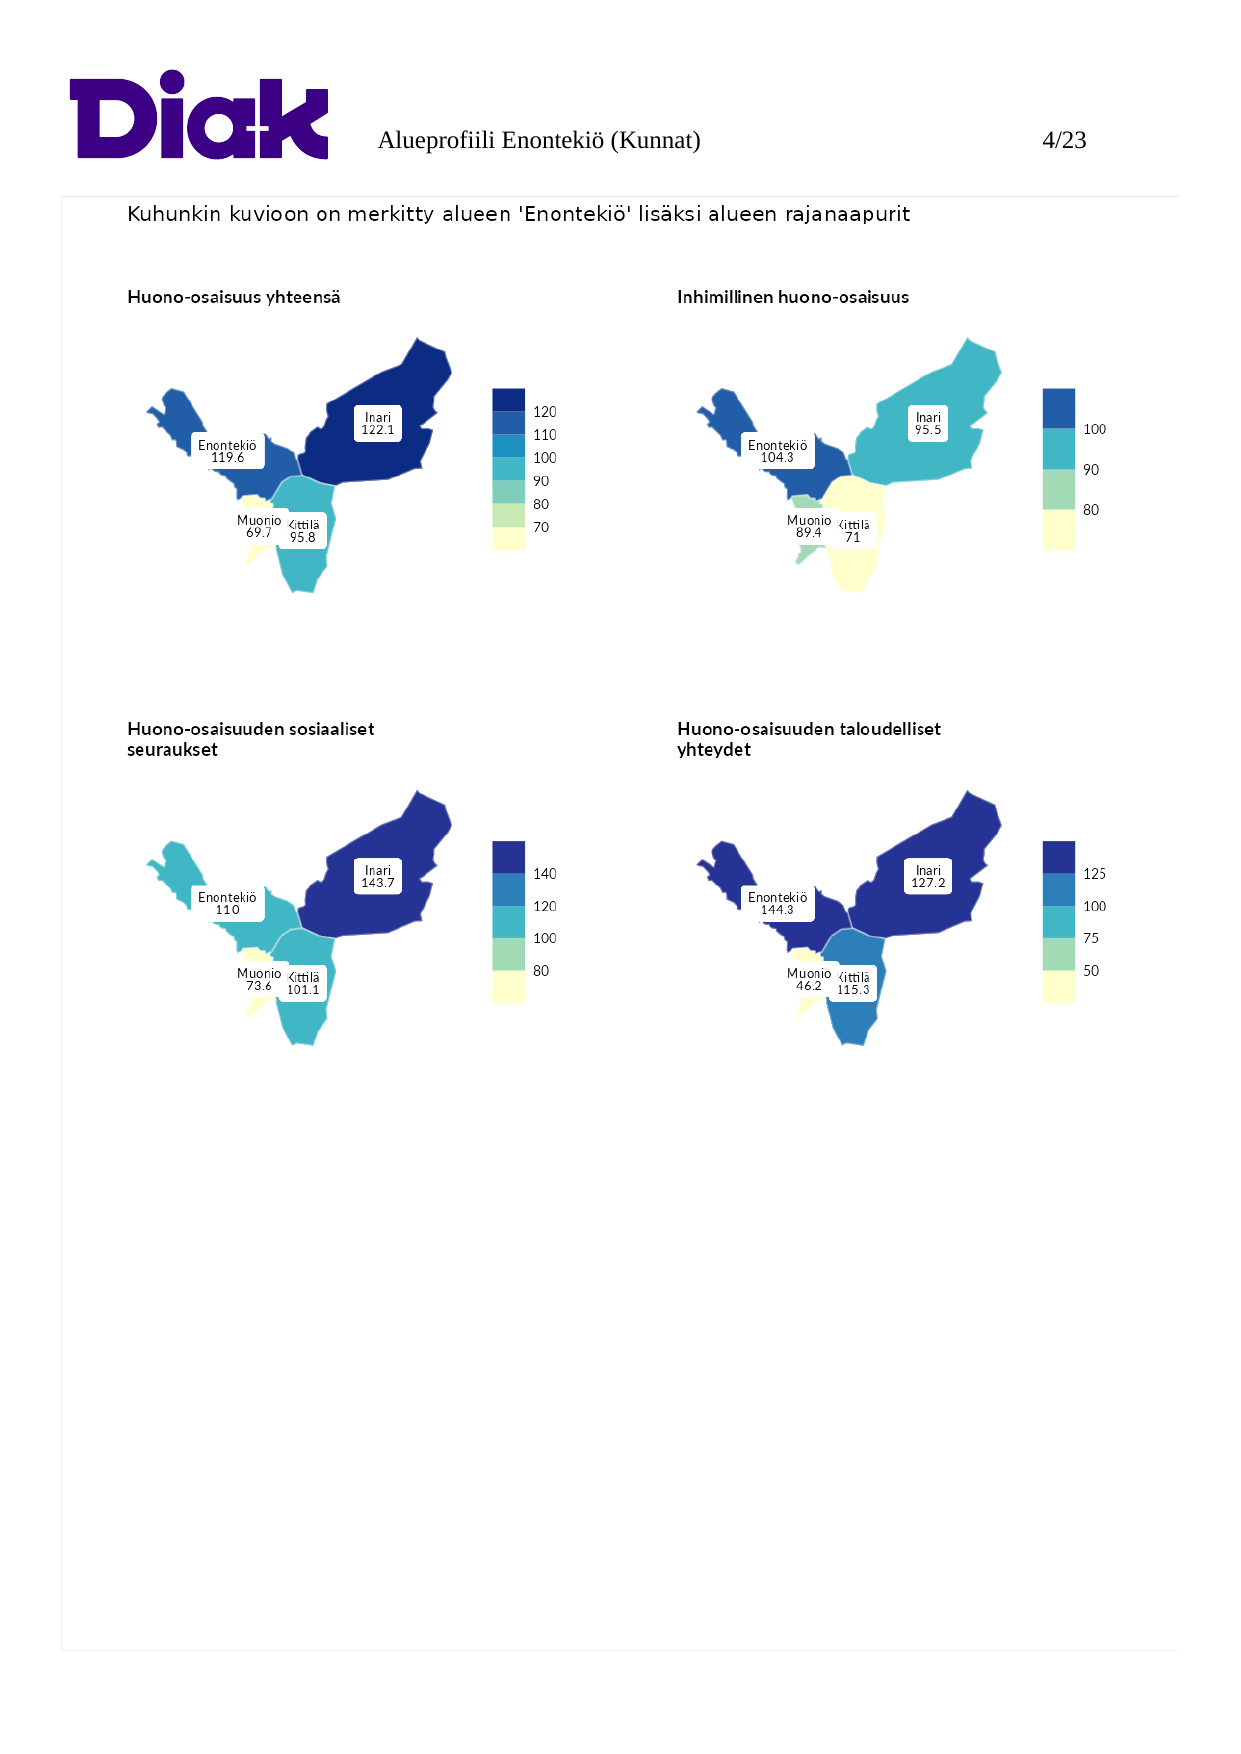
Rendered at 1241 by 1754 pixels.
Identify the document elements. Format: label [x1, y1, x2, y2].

picture [61, 196, 1179, 1651]
